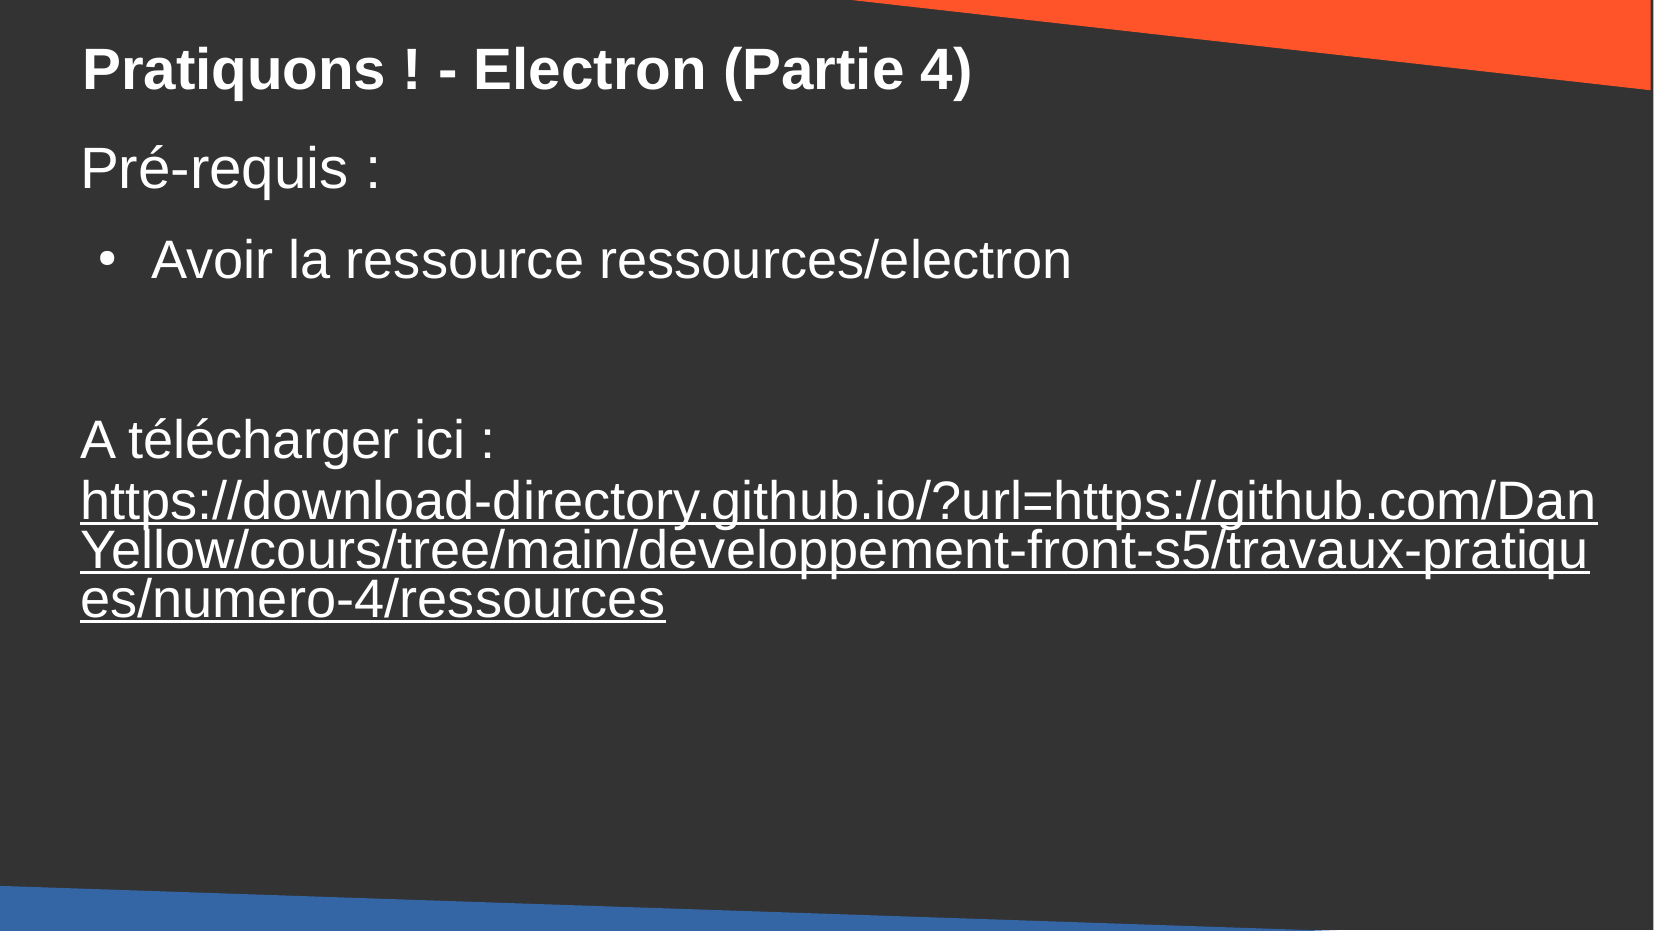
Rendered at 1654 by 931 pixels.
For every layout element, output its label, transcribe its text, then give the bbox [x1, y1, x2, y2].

list Pré-requis : Avoir la ressource ressources/electron A télécharger ici : https://download-directory.github.io/?url=https://github.com/DanYellow/cours/tree/main/developpement-front-s5/travaux-pratiques/numero-4/ressources [80, 135, 1620, 721]
title Pratiquons ! - Electron (Partie 4) [82, 37, 1571, 114]
text_box [851, 0, 1651, 91]
text_box [0, 885, 1337, 931]
